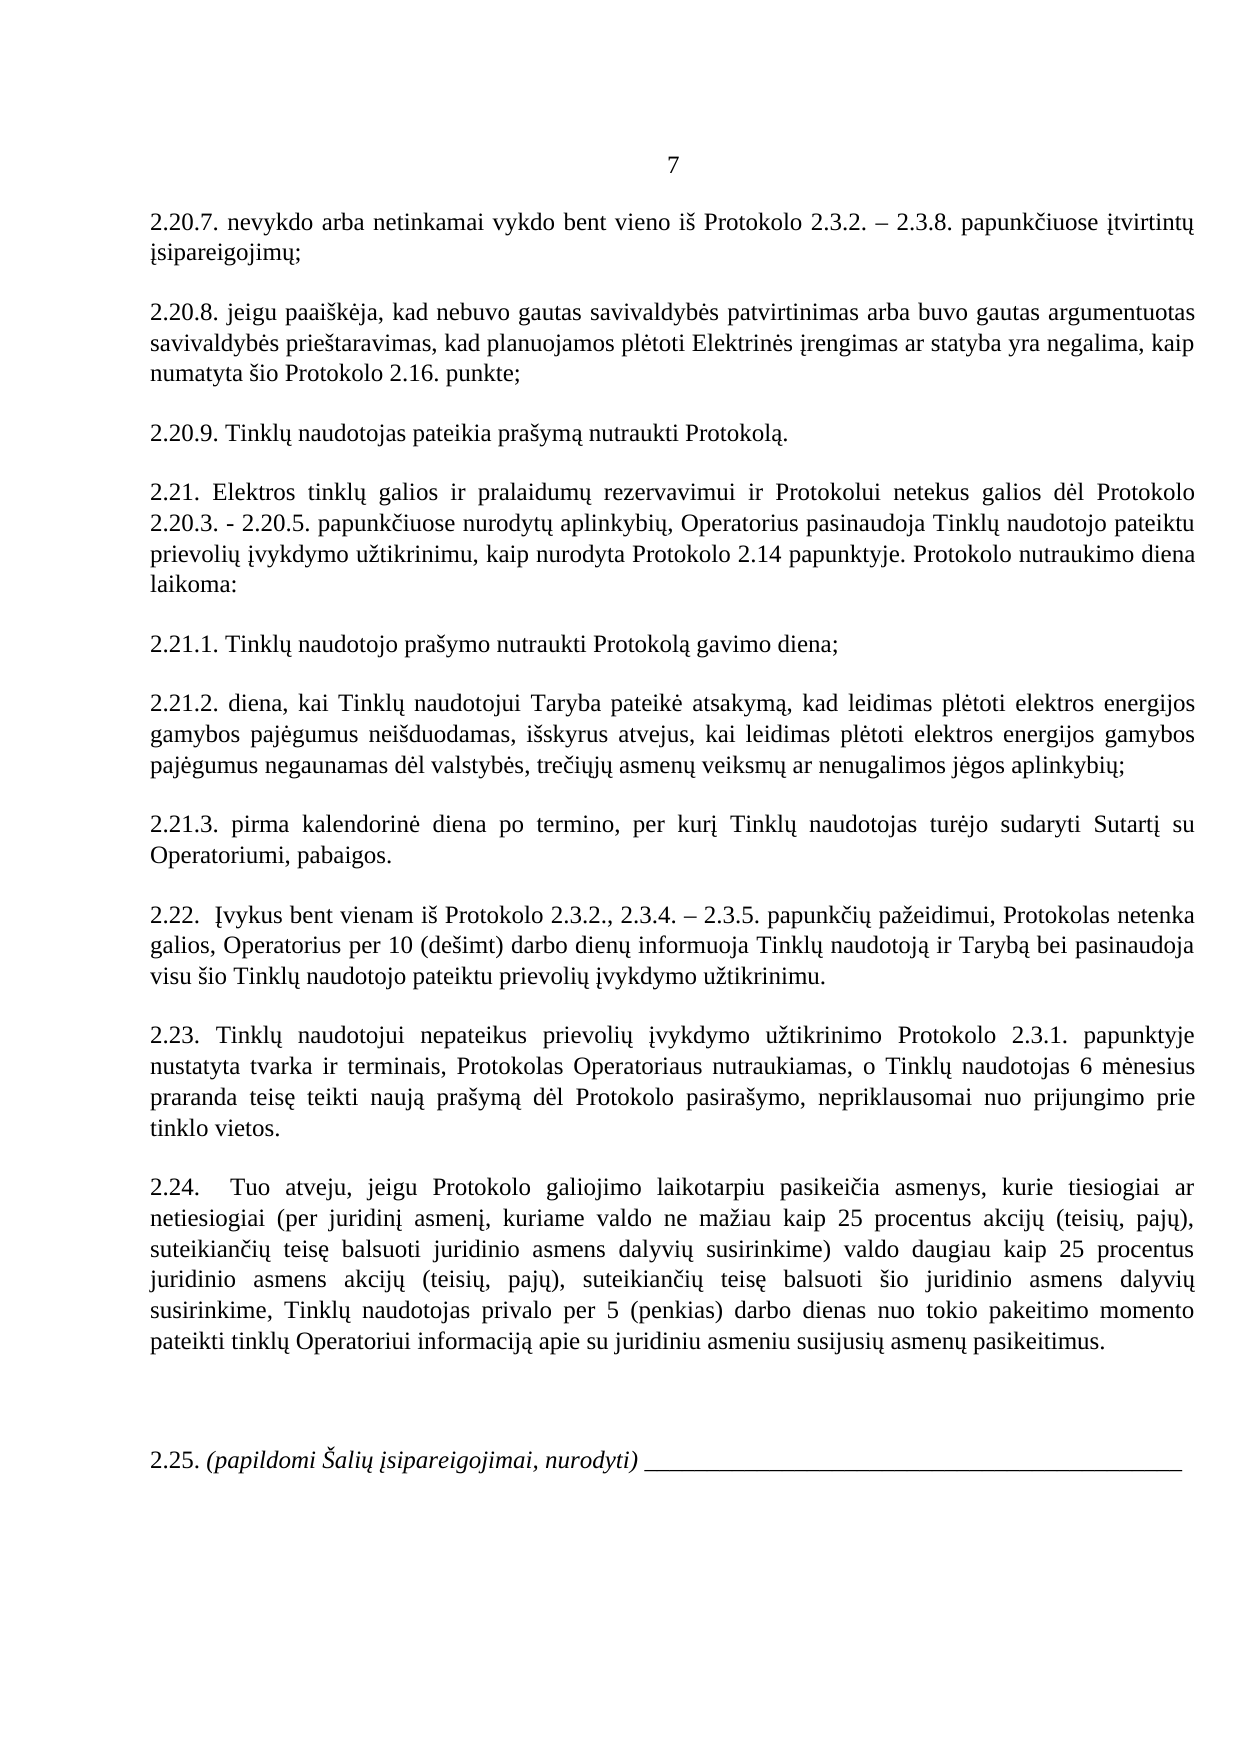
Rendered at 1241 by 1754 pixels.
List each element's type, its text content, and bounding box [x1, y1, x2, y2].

text 2.20.9. Tinklų naudotojas pateikia prašymą nutraukti Protokolą. [150, 418, 1196, 447]
text 2.20.7. nevykdo arba netinkamai vykdo bent vieno iš Protokolo 2.3.2. – 2.3.8. papunkčiuose įtvirtintų įsipareigojimų; [150, 207, 1196, 266]
text 2.20.8. jeigu paaiškėja, kad nebuvo gautas savivaldybės patvirtinimas arba buvo gautas argumentuotas savivaldybės prieštaravimas, kad planuojamos plėtoti Elektrinės įrengimas ar statyba yra negalima, kaip numatyta šio Protokolo 2.16. punkte; [150, 297, 1196, 387]
text 2.21. Elektros tinklų galios ir pralaidumų rezervavimui ir Protokolui netekus galios dėl Protokolo 2.20.3. - 2.20.5. papunkčiuose nurodytų aplinkybių, Operatorius pasinaudoja Tinklų naudotojo pateiktu prievolių įvykdymo užtikrinimu, kaip nurodyta Protokolo 2.14 papunktyje. Protokolo nutraukimo diena laikoma: [150, 477, 1196, 598]
text 2.21.2. diena, kai Tinklų naudotojui Taryba pateikė atsakymą, kad leidimas plėtoti elektros energijos gamybos pajėgumus neišduodamas, išskyrus atvejus, kai leidimas plėtoti elektros energijos gamybos pajėgumus negaunamas dėl valstybės, trečiųjų asmenų veiksmų ar nenugalimos jėgos aplinkybių; [150, 688, 1196, 779]
text 2.21.3. pirma kalendorinė diena po termino, per kurį Tinklų naudotojas turėjo sudaryti Sutartį su Operatoriumi, pabaigos. [150, 809, 1196, 869]
text 2.21.1. Tinklų naudotojo prašymo nutraukti Protokolą gavimo diena; [150, 629, 1196, 658]
text 2.22. Įvykus bent vienam iš Protokolo 2.3.2., 2.3.4. – 2.3.5. papunkčių pažeidimui, Protokolas netenka galios, Operatorius per 10 (dešimt) darbo dienų informuoja Tinklų naudotoją ir Tarybą bei pasinaudoja visu šio Tinklų naudotojo pateiktu prievolių įvykdymo užtikrinimu. [150, 900, 1196, 990]
text 2.25. (papildomi Šalių įsipareigojimai, nurodyti) ___________________________________________ [150, 1445, 1196, 1474]
text 2.24. Tuo atveju, jeigu Protokolo galiojimo laikotarpiu pasikeičia asmenys, kurie tiesiogiai ar netiesiogiai (per juridinį asmenį, kuriame valdo ne mažiau kaip 25 procentus akcijų (teisių, pajų), suteikiančių teisę balsuoti juridinio asmens dalyvių susirinkime) valdo daugiau kaip 25 procentus juridinio asmens akcijų (teisių, pajų), suteikiančių teisę balsuoti šio juridinio asmens dalyvių susirinkime, Tinklų naudotojas privalo per 5 (penkias) darbo dienas nuo tokio pakeitimo momento pateikti tinklų Operatoriui informaciją apie su juridiniu asmeniu susijusių asmenų pasikeitimus. [150, 1172, 1196, 1355]
text 2.23. Tinklų naudotojui nepateikus prievolių įvykdymo užtikrinimo Protokolo 2.3.1. papunktyje nustatyta tvarka ir terminais, Protokolas Operatoriaus nutraukiamas, o Tinklų naudotojas 6 mėnesius praranda teisę teikti naują prašymą dėl Protokolo pasirašymo, nepriklausomai nuo prijungimo prie tinklo vietos. [150, 1021, 1196, 1142]
